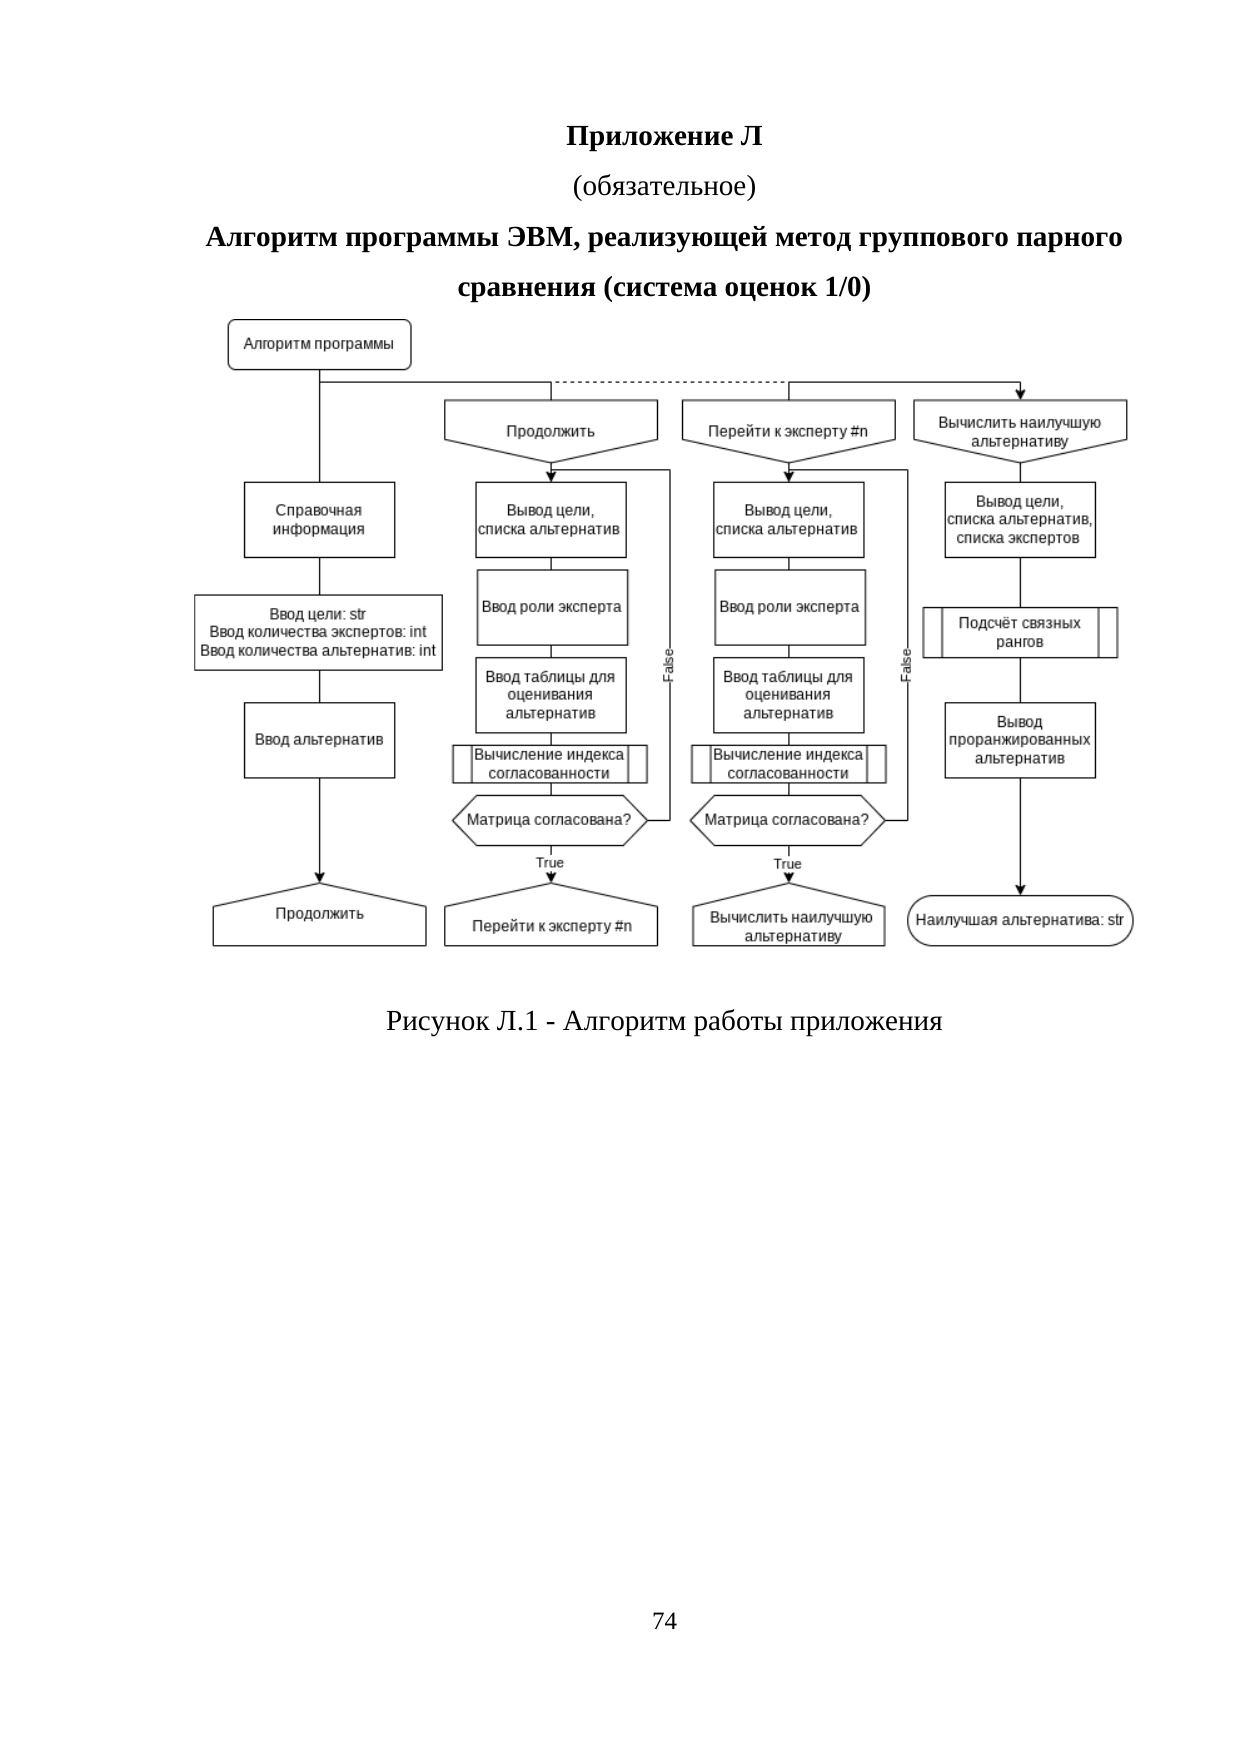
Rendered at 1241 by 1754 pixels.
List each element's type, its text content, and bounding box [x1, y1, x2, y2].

subtitle Приложение Л [177, 118, 1152, 152]
subtitle Алгоритм программы ЭВМ, реализующей метод группового парного сравнения (система оценок 1/0) [177, 219, 1152, 303]
picture [194, 319, 1135, 954]
subtitle (обязательное) [177, 168, 1152, 202]
text Рисунок Л.1 - Алгоритм работы приложения [177, 1003, 1152, 1037]
